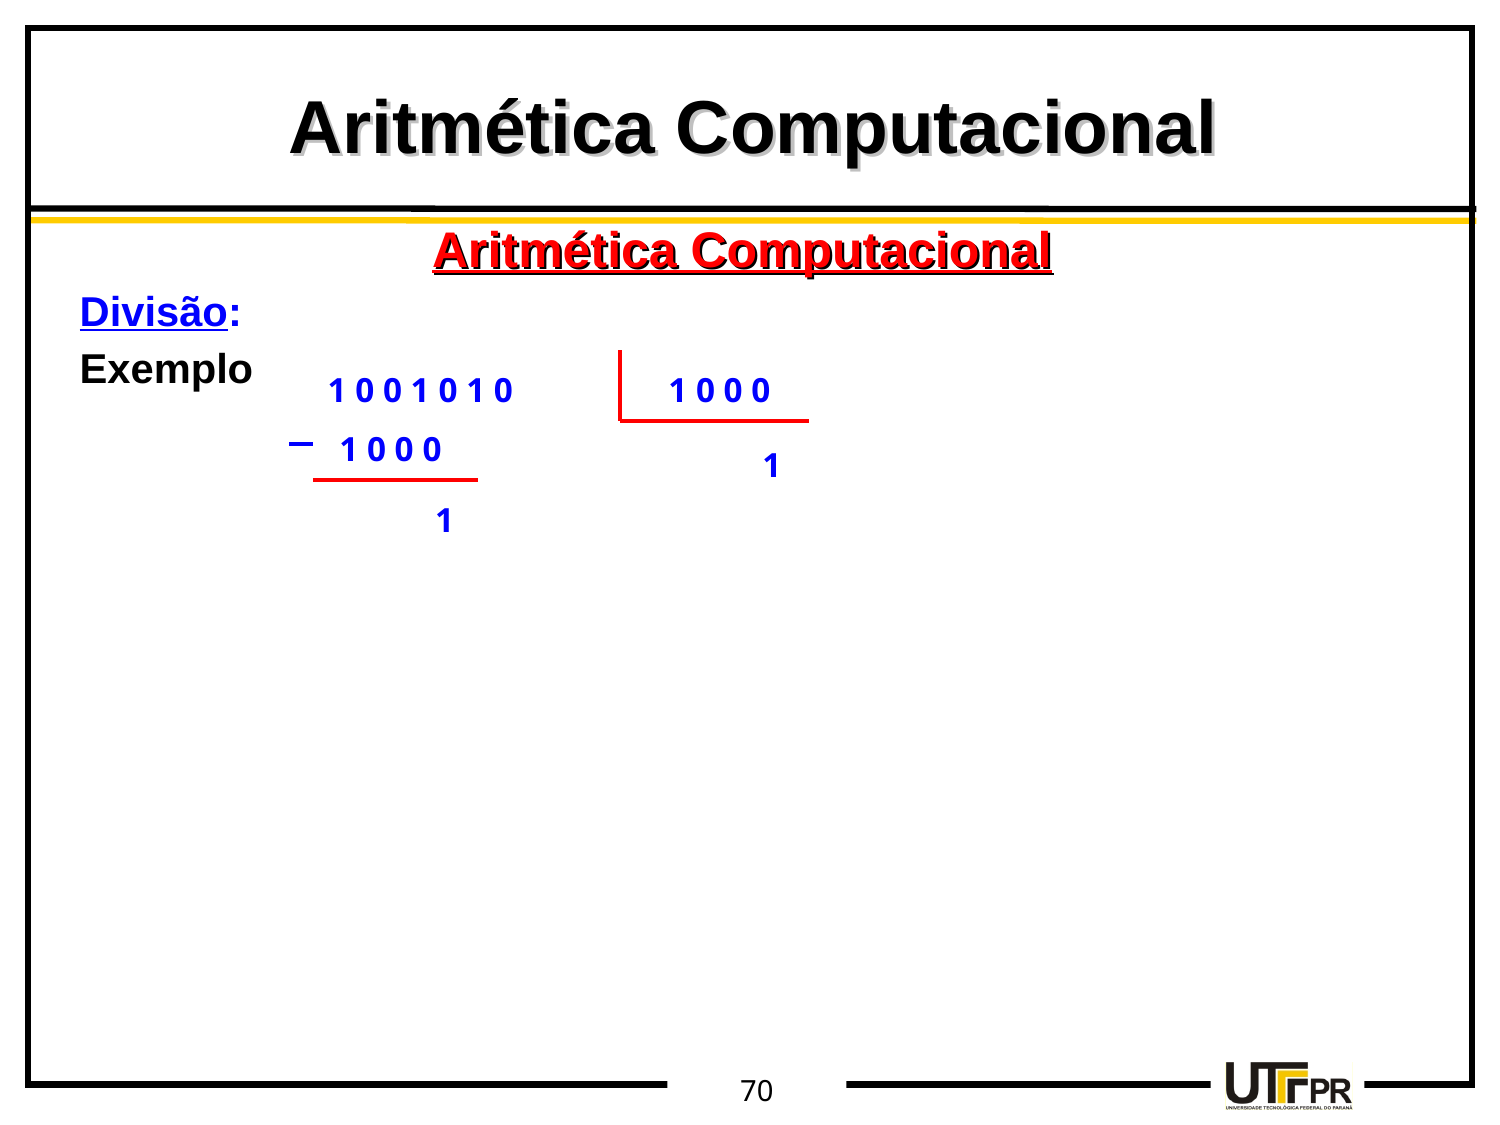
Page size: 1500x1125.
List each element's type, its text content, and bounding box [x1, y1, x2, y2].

text_box 1 0 0 1 0 1 0 [312, 361, 609, 418]
text_box 1 0 0 0 [324, 420, 457, 477]
text_box 1 0 0 0 [653, 361, 786, 418]
text_box 1 [747, 436, 797, 492]
text_box 1 [420, 491, 469, 548]
list Aritmética Computacional Divisão: Exemplo [64, 220, 1419, 990]
picture [1225, 1062, 1353, 1110]
title Aritmética Computacional [29, 85, 1477, 180]
